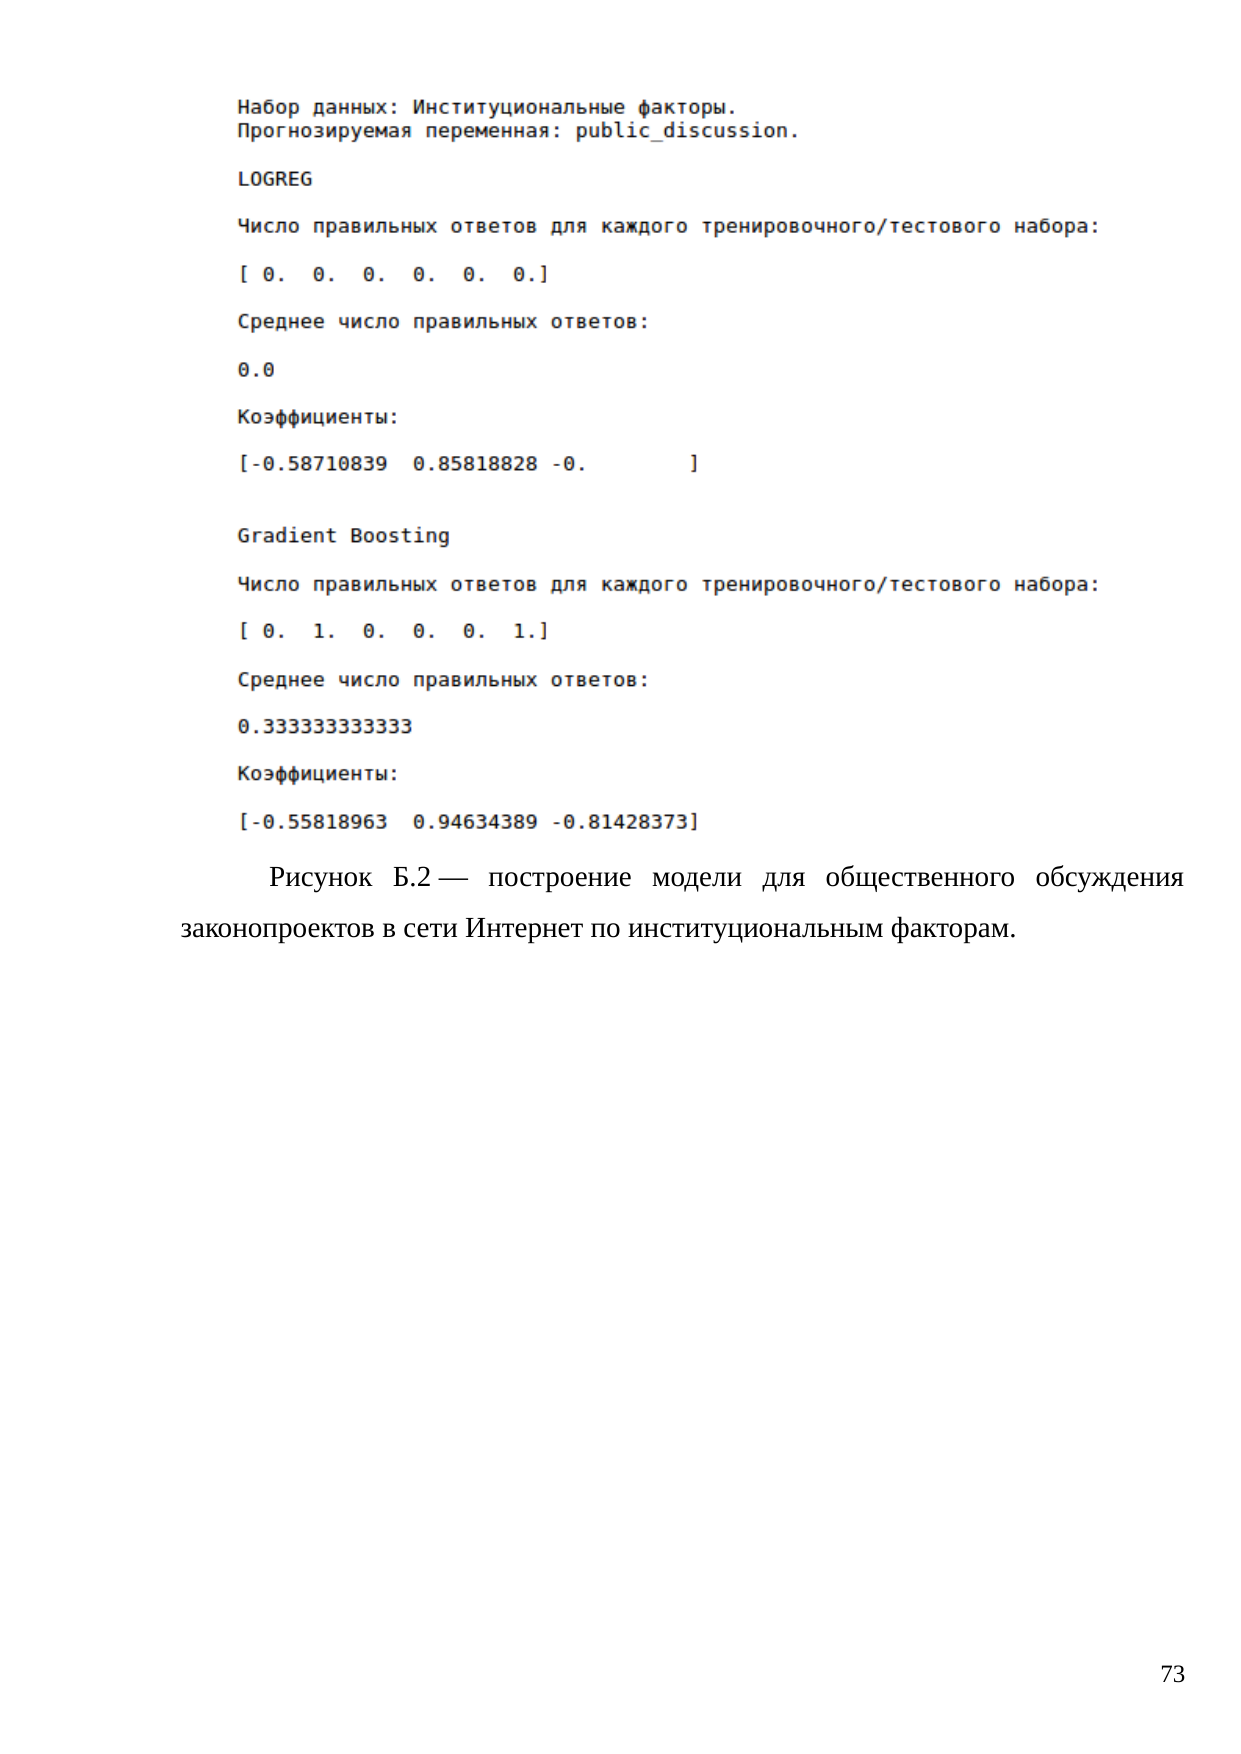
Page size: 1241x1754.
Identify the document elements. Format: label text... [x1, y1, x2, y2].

text Рисунок Б.2 — построение модели для общественного обсуждения законопроектов в сети Интернет по институциональным факторам. [180, 843, 1185, 943]
picture [230, 89, 1135, 843]
